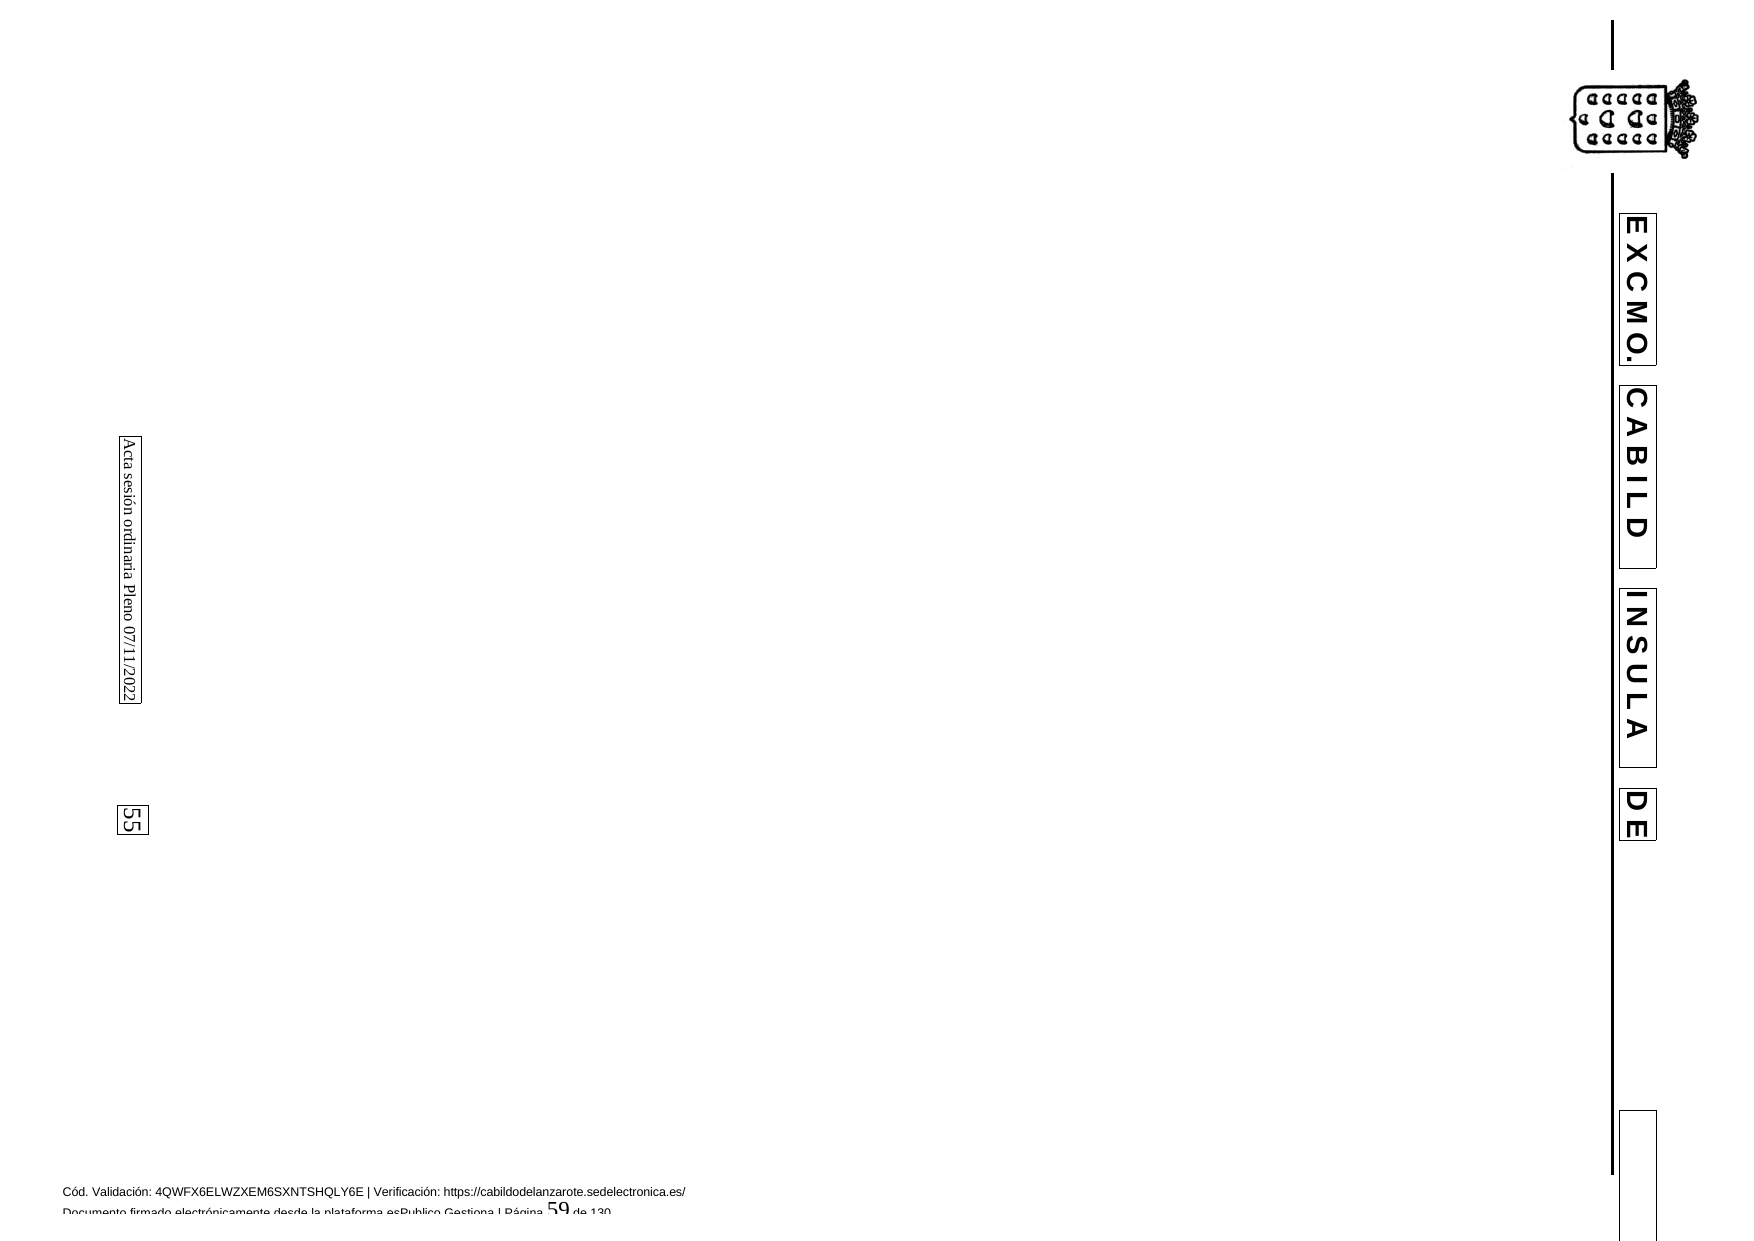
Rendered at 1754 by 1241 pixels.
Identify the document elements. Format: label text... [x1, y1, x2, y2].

text I N S U L A R [1620, 590, 1654, 767]
text C A B I L D O [1620, 387, 1654, 568]
text Acta sesión ordinaria Pleno 07/11/2022 [121, 438, 140, 703]
picture [1561, 70, 1716, 173]
text 55 [119, 807, 147, 834]
text E X C M O. [1621, 216, 1654, 365]
text D E [1621, 790, 1654, 840]
